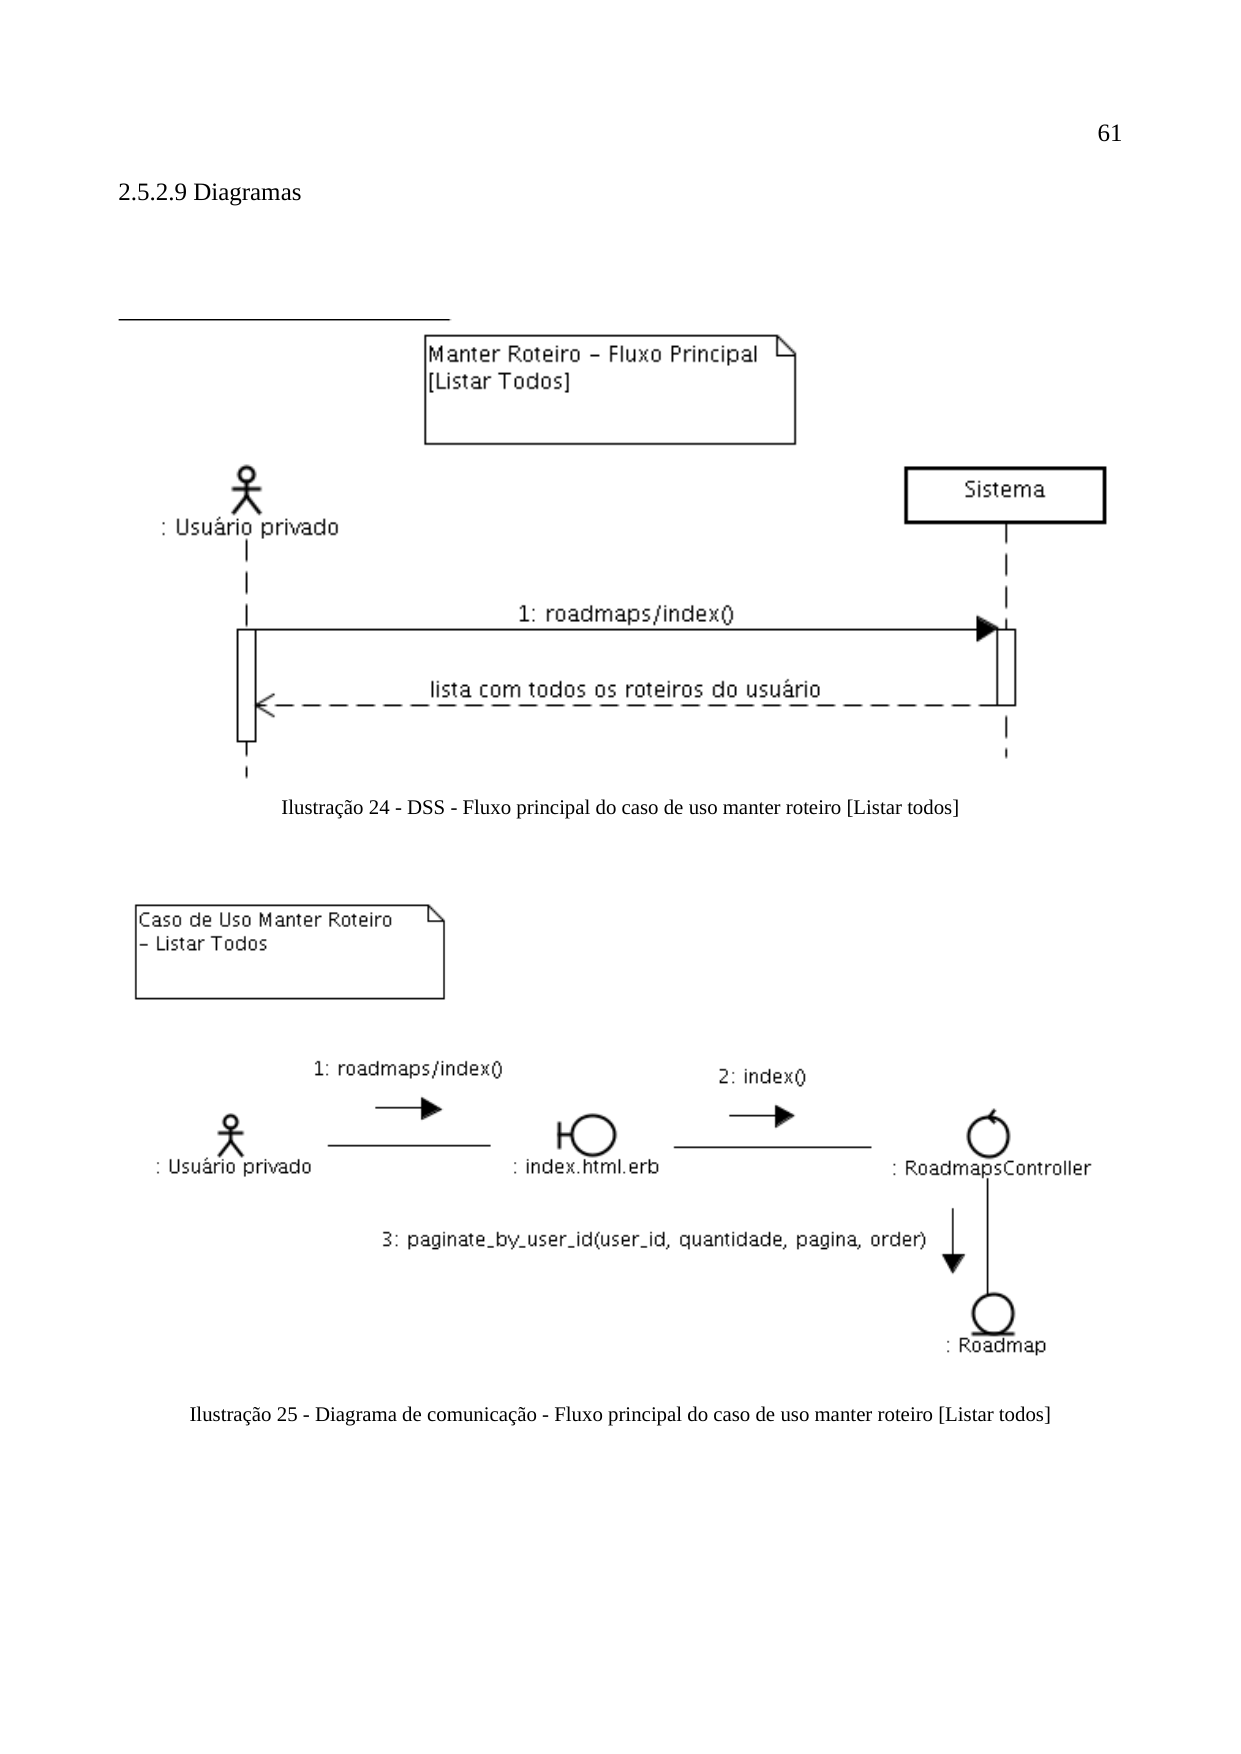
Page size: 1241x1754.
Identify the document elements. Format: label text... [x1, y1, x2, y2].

text Ilustração 24 - DSS - Fluxo principal do caso de uso manter roteiro [Listar todos] [118, 795, 1122, 819]
text Ilustração 25 - Diagrama de comunicação - Fluxo principal do caso de uso manter roteiro [Listar todos] [118, 1403, 1122, 1426]
picture [118, 889, 1123, 1403]
picture [118, 319, 1123, 795]
subtitle Diagramas [118, 177, 1122, 206]
